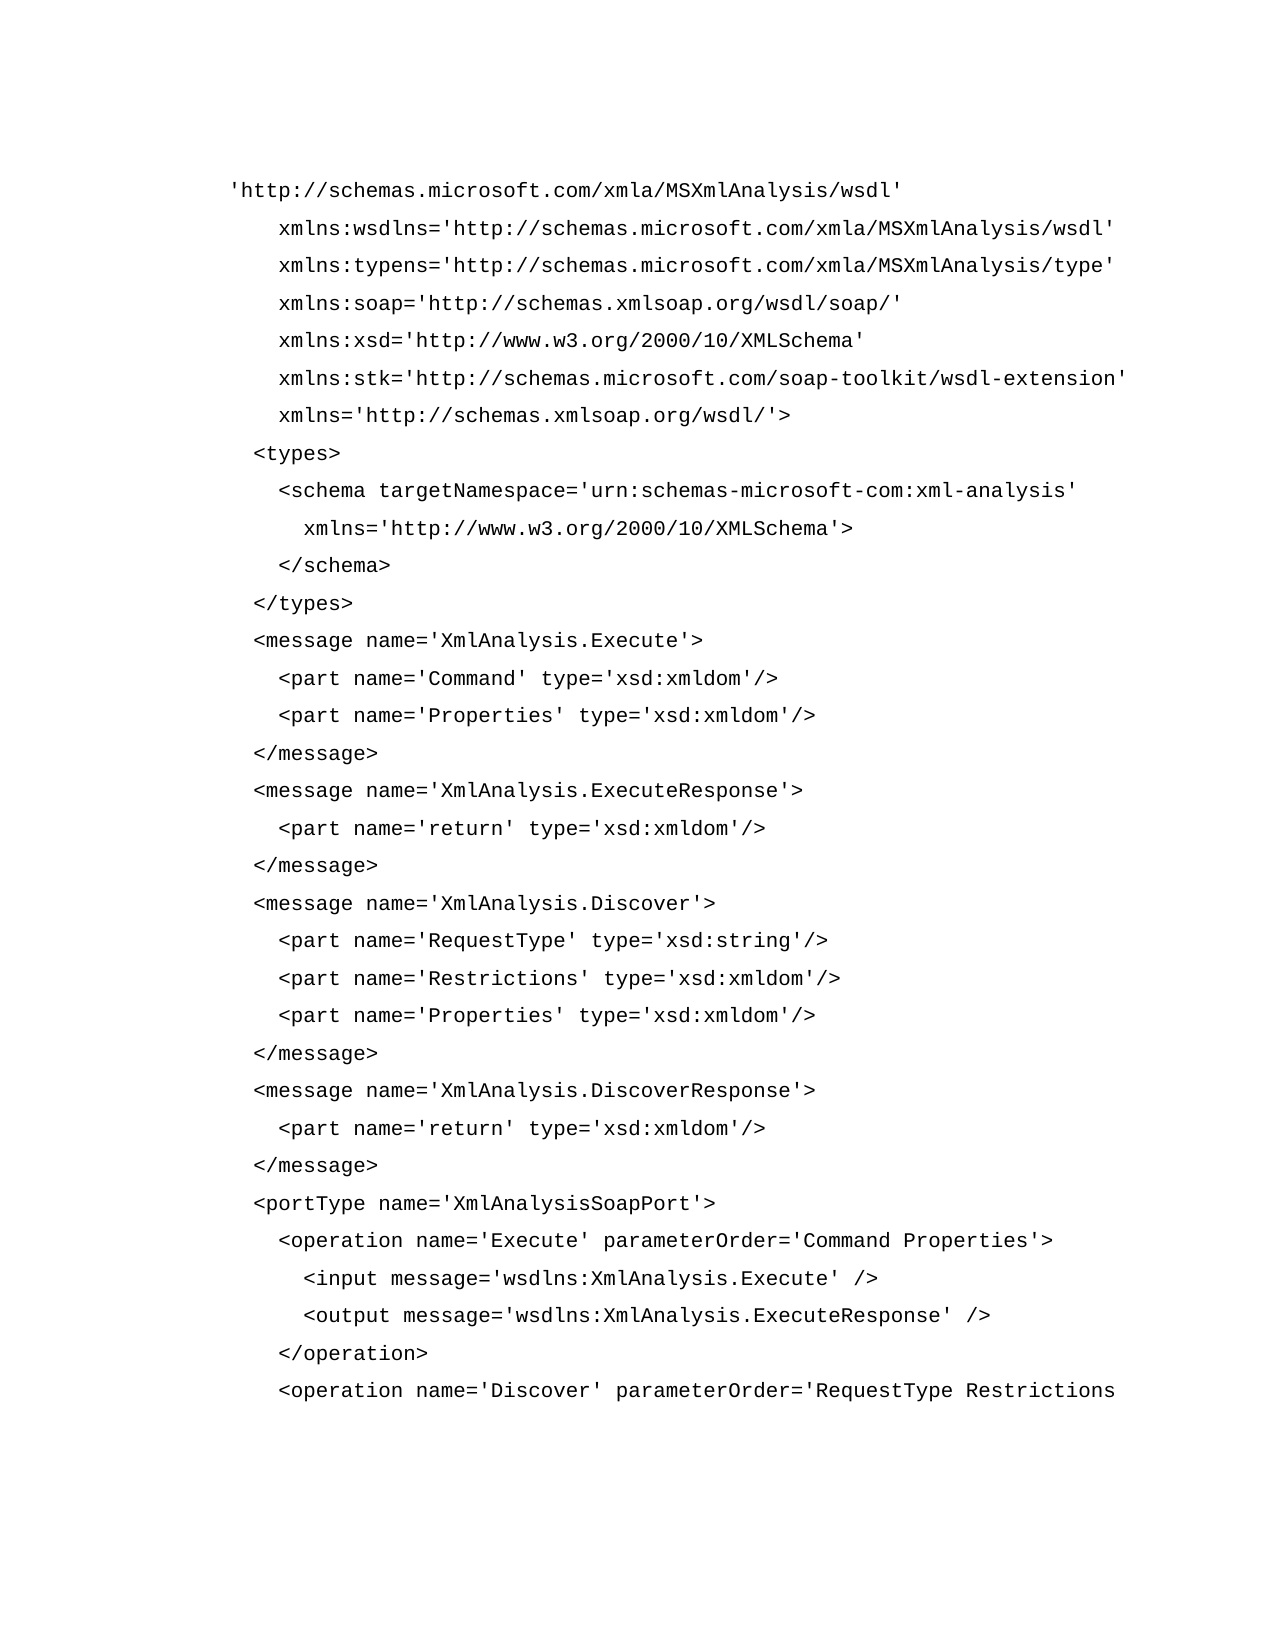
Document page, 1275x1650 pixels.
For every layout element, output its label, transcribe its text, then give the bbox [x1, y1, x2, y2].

list <part name='RequestType' type='xsd:string'/> [228, 923, 1128, 954]
list 'http://schemas.microsoft.com/xmla/MSXmlAnalysis/wsdl' [228, 173, 1128, 204]
list </message> [228, 848, 1128, 879]
list </operation> [228, 1335, 1128, 1367]
list xmlns:xsd='http://www.w3.org/2000/10/XMLSchema' [228, 323, 1128, 354]
list <message name='XmlAnalysis.Discover'> [228, 885, 1128, 917]
list <operation name='Execute' parameterOrder='Command Properties'> [228, 1223, 1128, 1254]
list </types> [228, 585, 1128, 617]
list xmlns:stk='http://schemas.microsoft.com/soap-toolkit/wsdl-extension' [228, 360, 1128, 392]
list </message> [228, 1148, 1128, 1179]
list </schema> [228, 548, 1128, 579]
list <input message='wsdlns:XmlAnalysis.Execute' /> [228, 1260, 1128, 1292]
list <part name='Properties' type='xsd:xmldom'/> [228, 998, 1128, 1029]
list xmlns:typens='http://schemas.microsoft.com/xmla/MSXmlAnalysis/type' [228, 248, 1128, 279]
list xmlns='http://www.w3.org/2000/10/XMLSchema'> [228, 510, 1128, 542]
list xmlns:wsdlns='http://schemas.microsoft.com/xmla/MSXmlAnalysis/wsdl' [228, 210, 1128, 242]
list xmlns='http://schemas.xmlsoap.org/wsdl/'> [228, 398, 1128, 429]
list <part name='Restrictions' type='xsd:xmldom'/> [228, 960, 1128, 992]
list </message> [228, 1035, 1128, 1067]
list <message name='XmlAnalysis.ExecuteResponse'> [228, 773, 1128, 804]
list xmlns:soap='http://schemas.xmlsoap.org/wsdl/soap/' [228, 285, 1128, 317]
list <part name='Properties' type='xsd:xmldom'/> [228, 698, 1128, 729]
list <part name='return' type='xsd:xmldom'/> [228, 1110, 1128, 1142]
list <part name='return' type='xsd:xmldom'/> [228, 810, 1128, 842]
list </message> [228, 735, 1128, 767]
list <operation name='Discover' parameterOrder='RequestType Restrictions [228, 1373, 1128, 1404]
list <schema targetNamespace='urn:schemas-microsoft-com:xml-analysis' [228, 473, 1128, 504]
list <message name='XmlAnalysis.Execute'> [228, 623, 1128, 654]
list <portType name='XmlAnalysisSoapPort'> [228, 1185, 1128, 1217]
list <part name='Command' type='xsd:xmldom'/> [228, 660, 1128, 692]
list <types> [228, 435, 1128, 467]
list <output message='wsdlns:XmlAnalysis.ExecuteResponse' /> [228, 1298, 1128, 1329]
list <message name='XmlAnalysis.DiscoverResponse'> [228, 1073, 1128, 1104]
